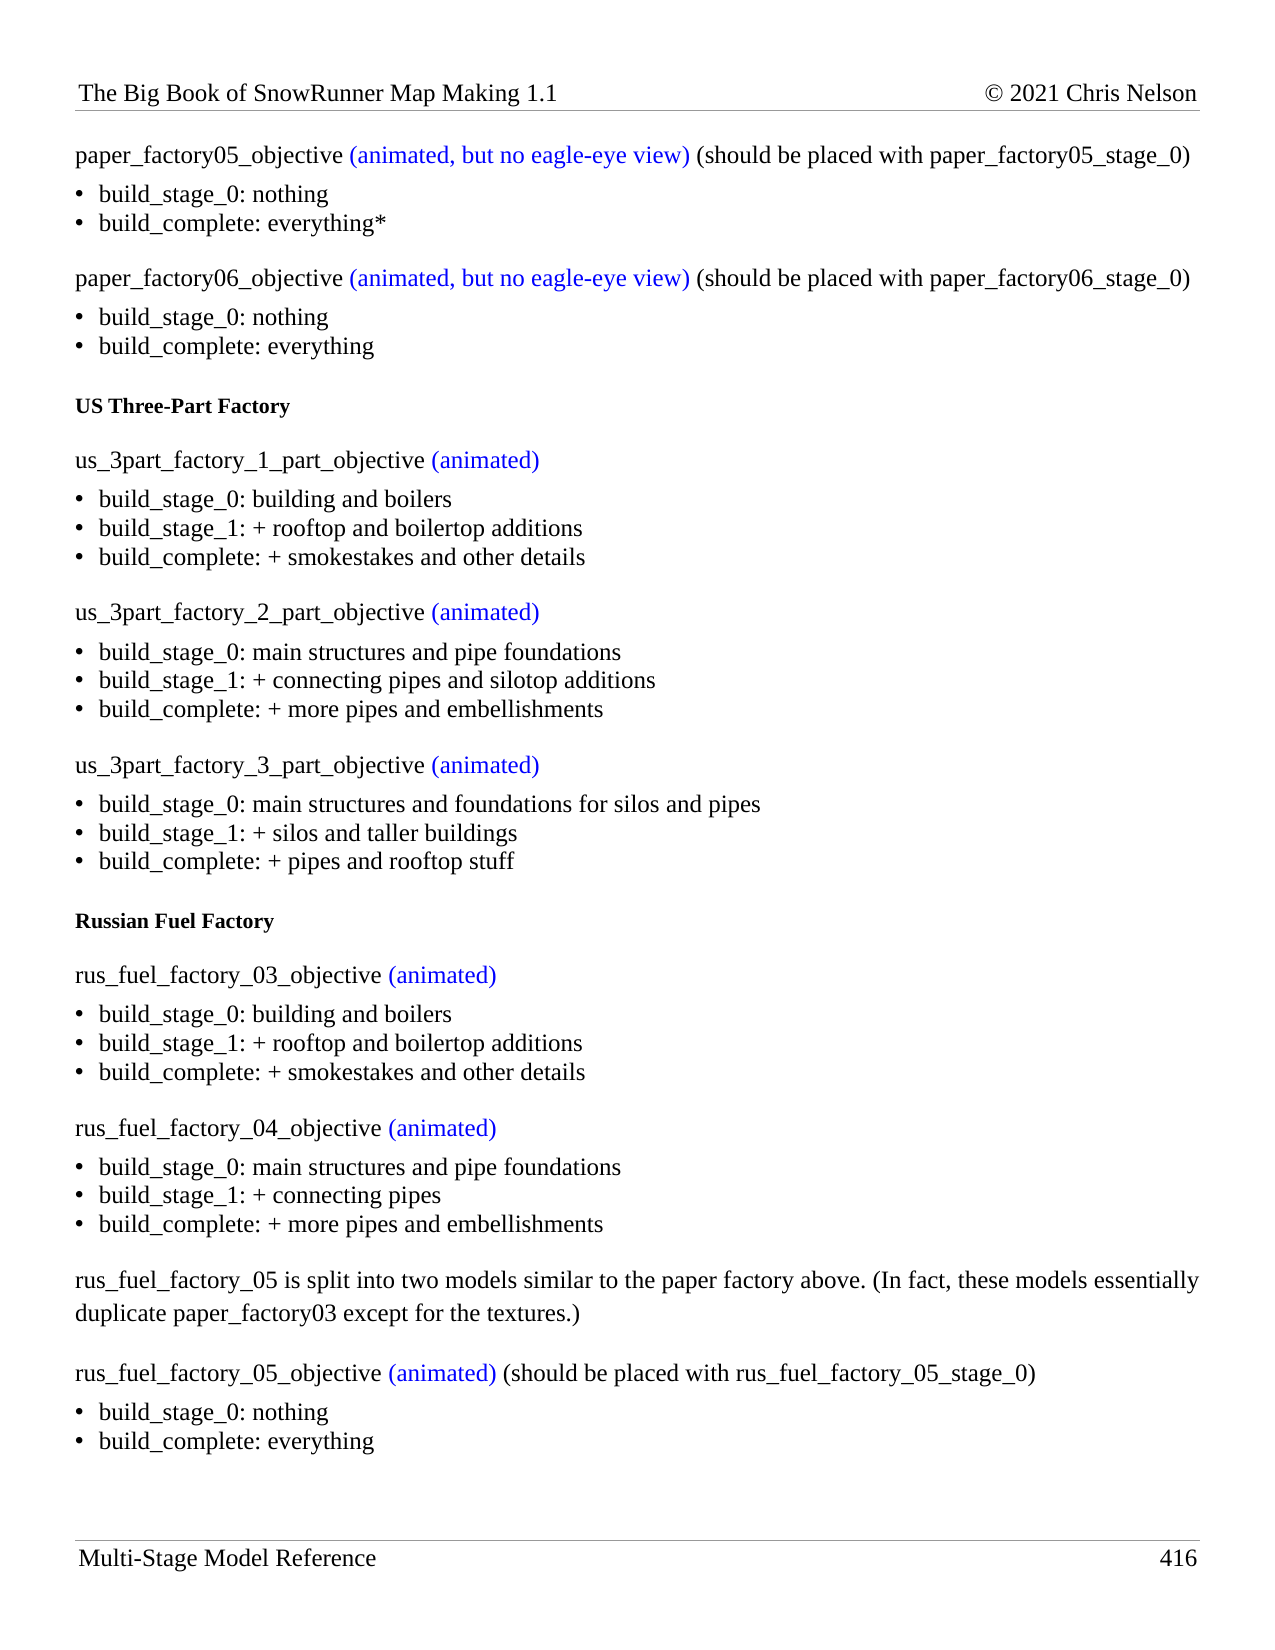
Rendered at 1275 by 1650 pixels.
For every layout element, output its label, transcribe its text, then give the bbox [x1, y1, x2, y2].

subtitle rus_fuel_factory_04_objective (animated) [75, 1113, 1200, 1141]
list build_stage_1: + connecting pipes and silotop additions [75, 665, 1200, 694]
list build_complete: everything [75, 331, 1200, 360]
list build_stage_0: nothing [75, 179, 1200, 208]
list build_complete: everything* [75, 208, 1200, 236]
list build_stage_1: + rooftop and boilertop additions [75, 513, 1200, 542]
subtitle us_3part_factory_2_part_objective (animated) [75, 597, 1200, 626]
subtitle paper_factory06_objective (animated, but no eagle-eye view) (should be placed with paper_factory06_stage_0) [75, 263, 1200, 292]
list build_complete: + smokestakes and other details [75, 1057, 1200, 1086]
list build_stage_0: main structures and pipe foundations [75, 637, 1200, 665]
list build_stage_1: + silos and taller buildings [75, 818, 1200, 846]
subtitle paper_factory05_objective (animated, but no eagle-eye view) (should be placed with paper_factory05_stage_0) [75, 140, 1200, 169]
list build_stage_0: main structures and foundations for silos and pipes [75, 789, 1200, 818]
list build_complete: everything [75, 1426, 1200, 1454]
list build_stage_1: + rooftop and boilertop additions [75, 1028, 1200, 1057]
list build_stage_0: building and boilers [75, 484, 1200, 513]
list build_stage_0: nothing [75, 1397, 1200, 1426]
subtitle us_3part_factory_1_part_objective (animated) [75, 445, 1200, 474]
list build_stage_0: building and boilers [75, 999, 1200, 1028]
list build_stage_1: + connecting pipes [75, 1180, 1200, 1209]
list build_complete: + more pipes and embellishments [75, 1209, 1200, 1238]
subtitle rus_fuel_factory_05_objective (animated) (should be placed with rus_fuel_factory_05_stage_0) [75, 1358, 1200, 1387]
list build_stage_0: nothing [75, 302, 1200, 331]
subtitle us_3part_factory_3_part_objective (animated) [75, 750, 1200, 778]
list build_stage_0: main structures and pipe foundations [75, 1152, 1200, 1180]
list build_complete: + more pipes and embellishments [75, 694, 1200, 723]
subtitle US Three-Part Factory [75, 393, 1200, 418]
subtitle Russian Fuel Factory [75, 908, 1200, 933]
text rus_fuel_factory_05 is split into two models similar to the paper factory above. (In fact, these models essentially duplicate paper_factory03 except for the textures.) [75, 1265, 1200, 1327]
list build_complete: + smokestakes and other details [75, 542, 1200, 571]
subtitle rus_fuel_factory_03_objective (animated) [75, 960, 1200, 989]
list build_complete: + pipes and rooftop stuff [75, 846, 1200, 875]
